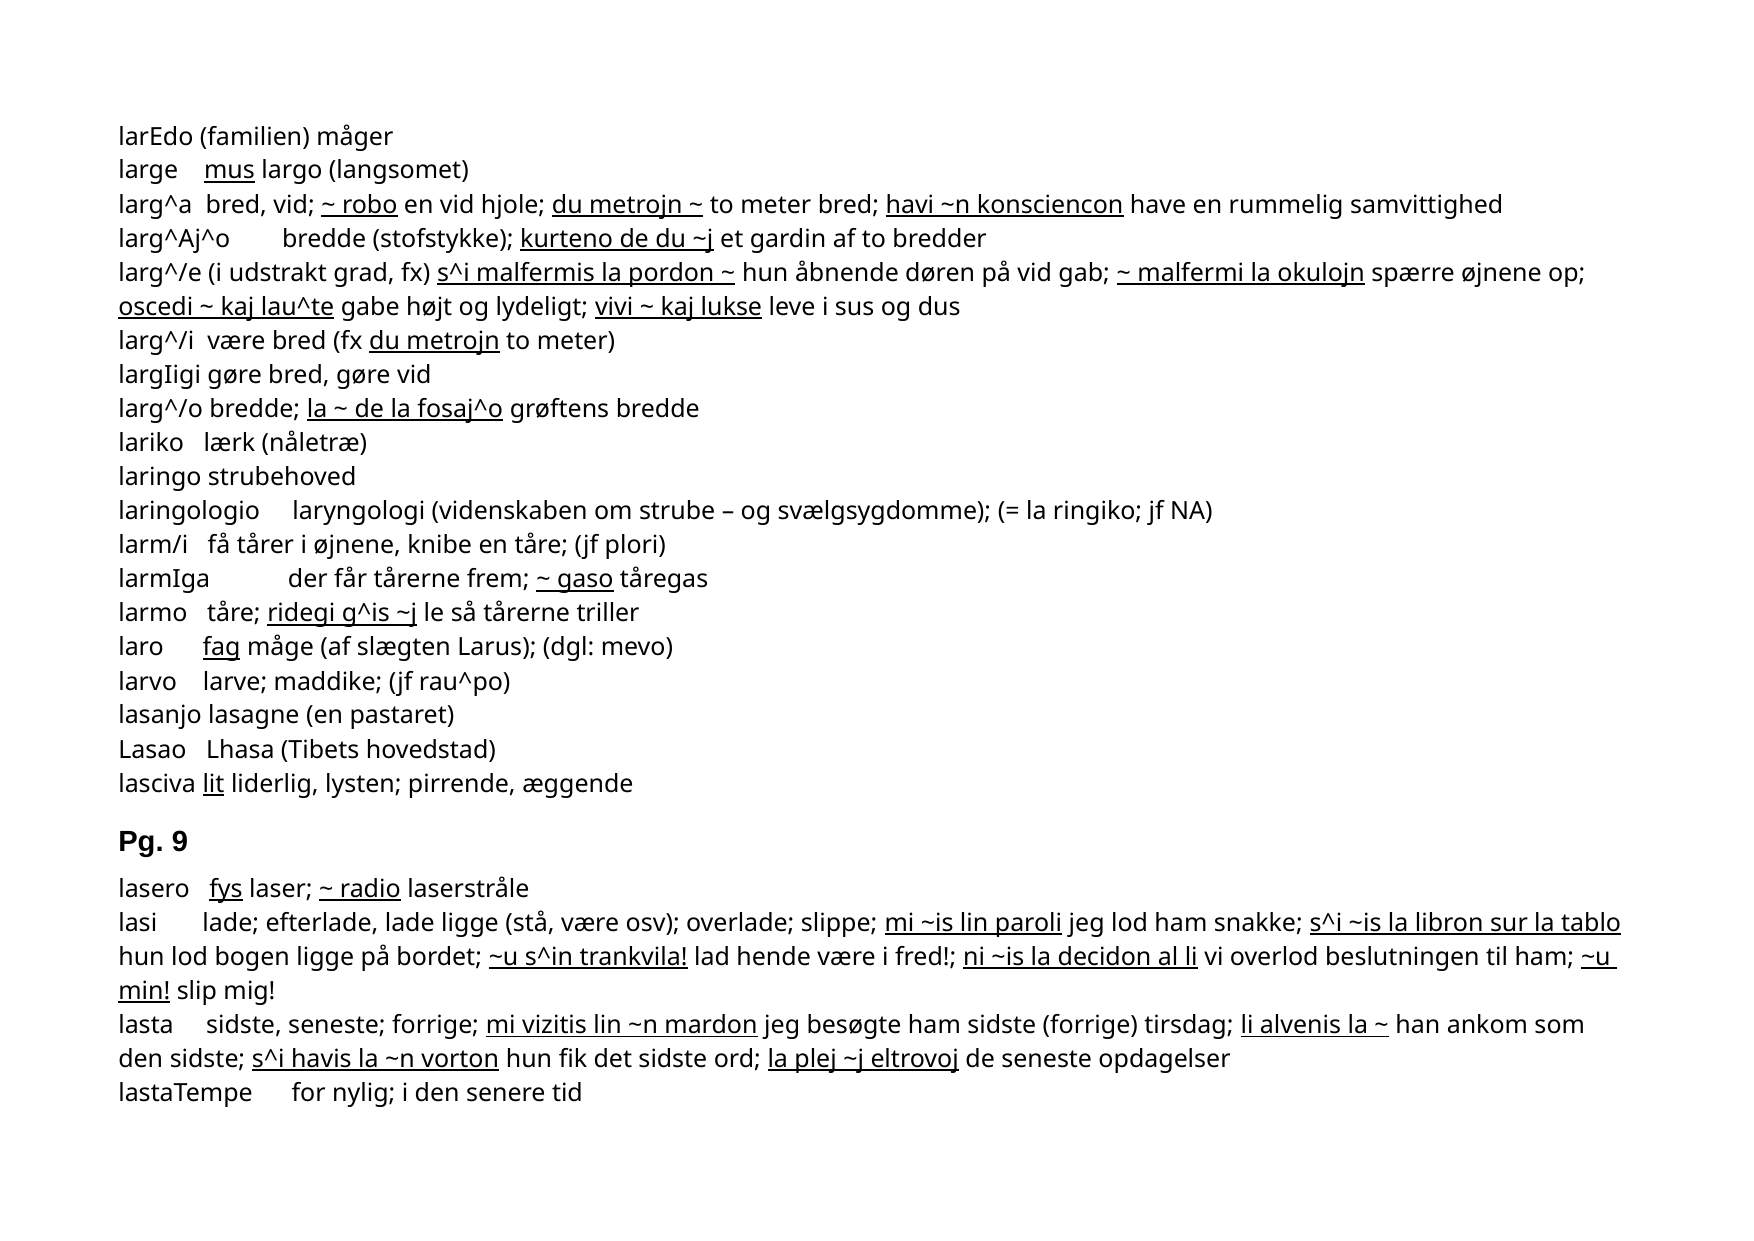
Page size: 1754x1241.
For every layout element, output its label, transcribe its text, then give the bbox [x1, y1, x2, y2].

table_header larEdo (familien) måger large mus largo (langsomet) larg^a bred, vid; ~ robo en vid hjole; du metrojn ~ to meter bred; havi ~n konsciencon have en rummelig samvittighed larg^Aj^o bredde (stofstykke); kurteno de du ~j et gardin af to bredder larg^/e (i udstrakt grad, fx) s^i malfermis la pordon ~ hun åbnende døren på vid gab; ~ malfermi la okulojn spærre øjnene op; oscedi ~ kaj lau^te gabe højt og lydeligt; vivi ~ kaj lukse leve i sus og dus larg^/i være bred (fx du metrojn to meter) largIigi gøre bred, gøre vid larg^/o bredde; la ~ de la fosaj^o grøftens bredde lariko lærk (nåletræ) laringo strubehoved laringologio laryngologi (videnskaben om strube – og svælgsygdomme); (= la ringiko; jf NA) larm/i få tårer i øjnene, knibe en tåre; (jf plori) larmIga der får tårerne frem; ~ gaso tåregas larmo tåre; ridegi g^is ~j le så tårerne triller laro fag måge (af slægten Larus); (dgl: mevo) larvo larve; maddike; (jf rau^po) lasanjo lasagne (en pastaret) Lasao Lhasa (Tibets hovedstad) lasciva lit liderlig, lysten; pirrende, æggende Pg. 9 lasero fys laser; ~ radio laserstråle lasi lade; efterlade, lade ligge (stå, være osv); overlade; slippe; mi ~is lin paroli jeg lod ham snakke; s^i ~is la libron sur la tablo hun lod bogen ligge på bordet; ~u s^in trankvila! lad hende være i fred!; ni ~is la decidon al li vi overlod beslutningen til ham; ~u min! slip mig! lasta sidste, seneste; forrige; mi vizitis lin ~n mardon jeg besøgte ham sidste (forrige) tirsdag; li alvenis la ~ han ankom som den sidste; s^i havis la ~n vorton hun fik det sidste ord; la plej ~j eltrovoj de seneste opdagelser lastaTempe for nylig; i den senere tid [118, 118, 1636, 1109]
